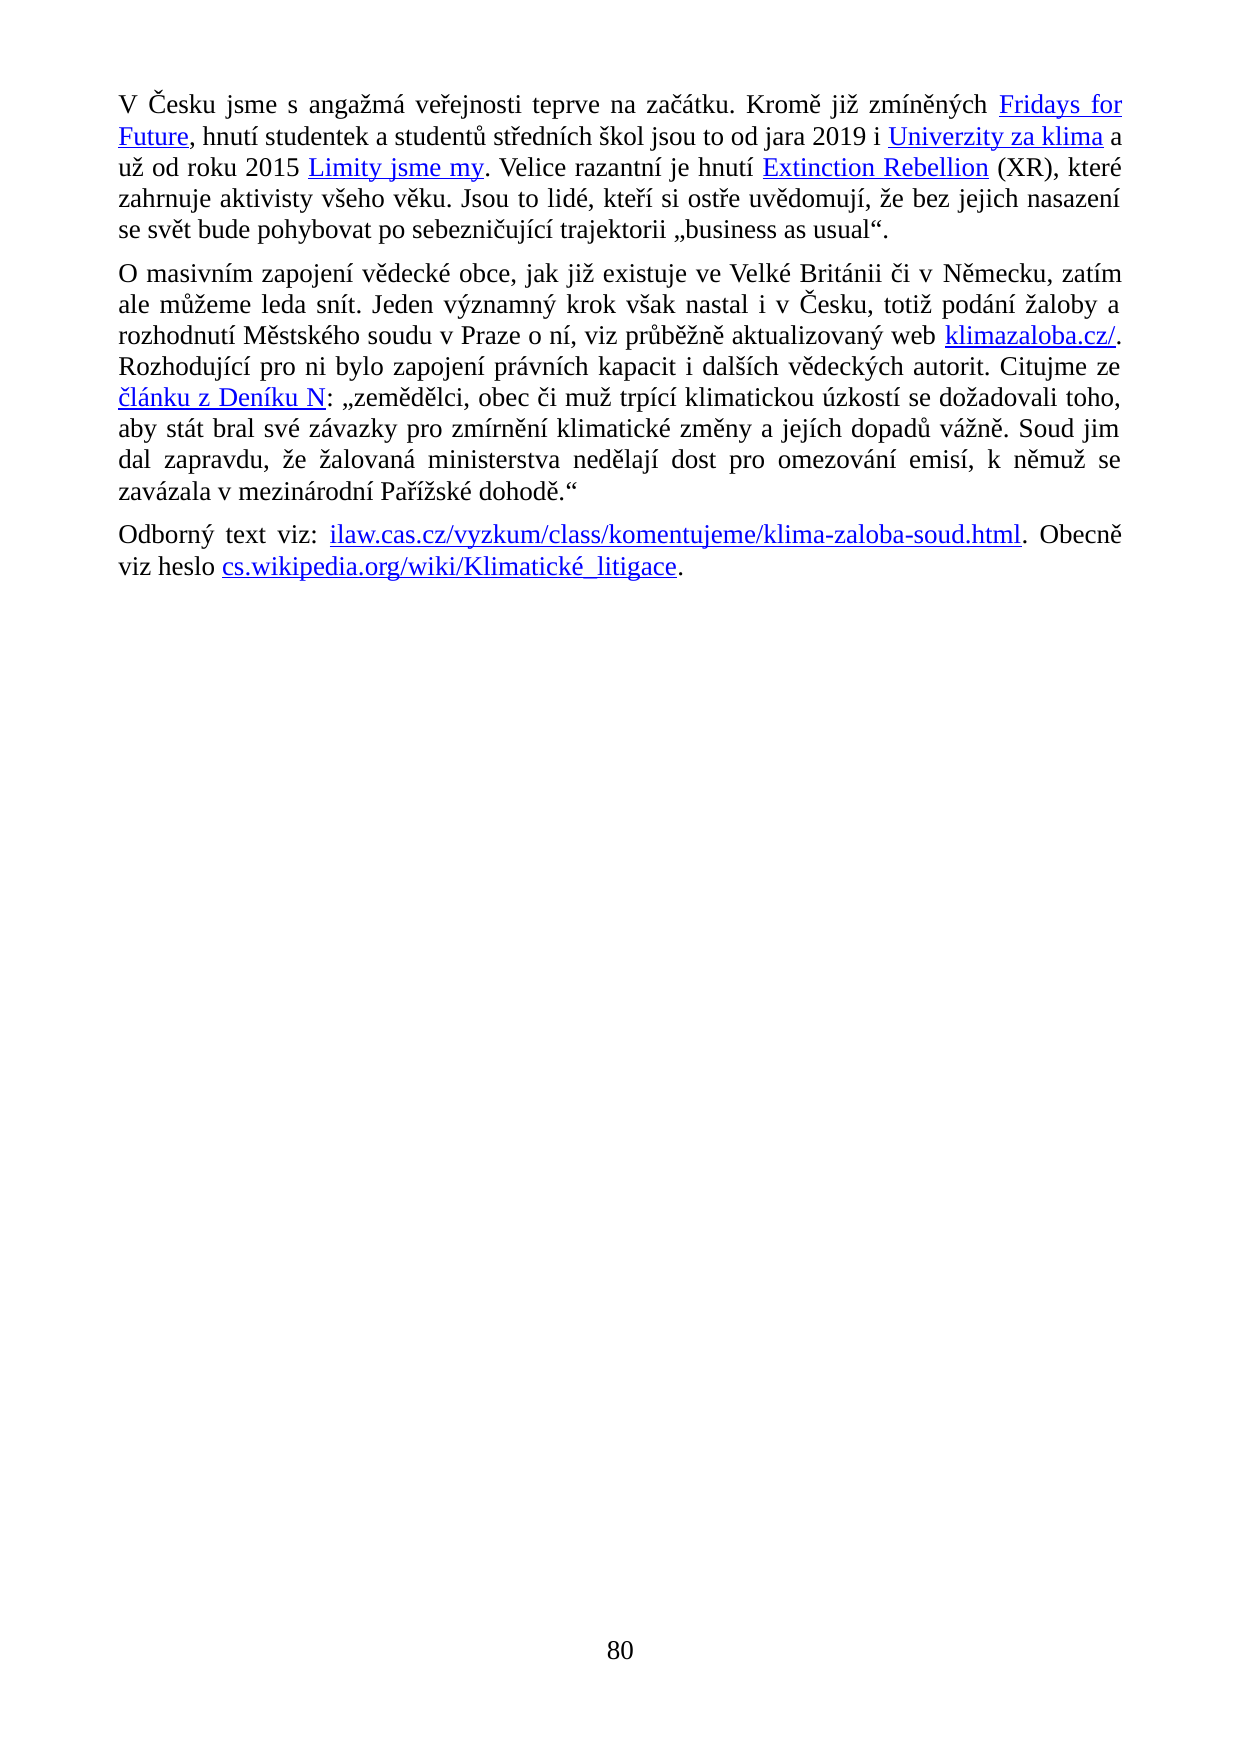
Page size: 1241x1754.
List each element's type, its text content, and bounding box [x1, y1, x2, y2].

text Odborný text viz: ilaw.cas.cz/vyzkum/class/komentujeme/klima-zaloba-soud.html. Obecně viz heslo cs.wikipedia.org/wiki/Klimatické_litigace. [118, 518, 1122, 581]
text V⁠ Česku jsme s⁠ angažmá veřejnosti teprve na začátku. Kromě již zmíněných Fridays for Future, hnutí studentek a studentů středních škol jsou to od jara 2019 i⁠ Univerzity za klima a už od roku 2015 Limity jsme my. Velice razantní je hnutí Extinction Rebellion (XR), které zahrnuje aktivisty všeho věku. Jsou to lidé, kteří si ostře uvědomují, že bez jejich nasazení se svět bude pohybovat po sebezničující trajektorii „business as usual“. [118, 88, 1122, 244]
text O⁠ masivním zapojení vědecké obce, jak již existuje ve Velké Británii či v⁠ Německu, zatím ale můžeme leda snít. Jeden významný krok však nastal i v Česku, totiž podání žaloby a rozhodnutí Městského soudu v Praze o ní, viz průběžně aktualizovaný web klimazaloba.cz/. Rozhodující pro ni bylo zapojení právních kapacit i dalších vědeckých autorit. Citujme ze článku z Deníku N: „zemědělci, obec či muž trpící klimatickou úzkostí se dožadovali toho, aby stát bral své závazky pro zmírnění klimatické změny a jejích dopadů vážně. Soud jim dal zapravdu, že žalovaná ministerstva nedělají dost pro omezování emisí, k němuž se zavázala v mezinárodní Pařížské dohodě.“ [118, 257, 1122, 506]
